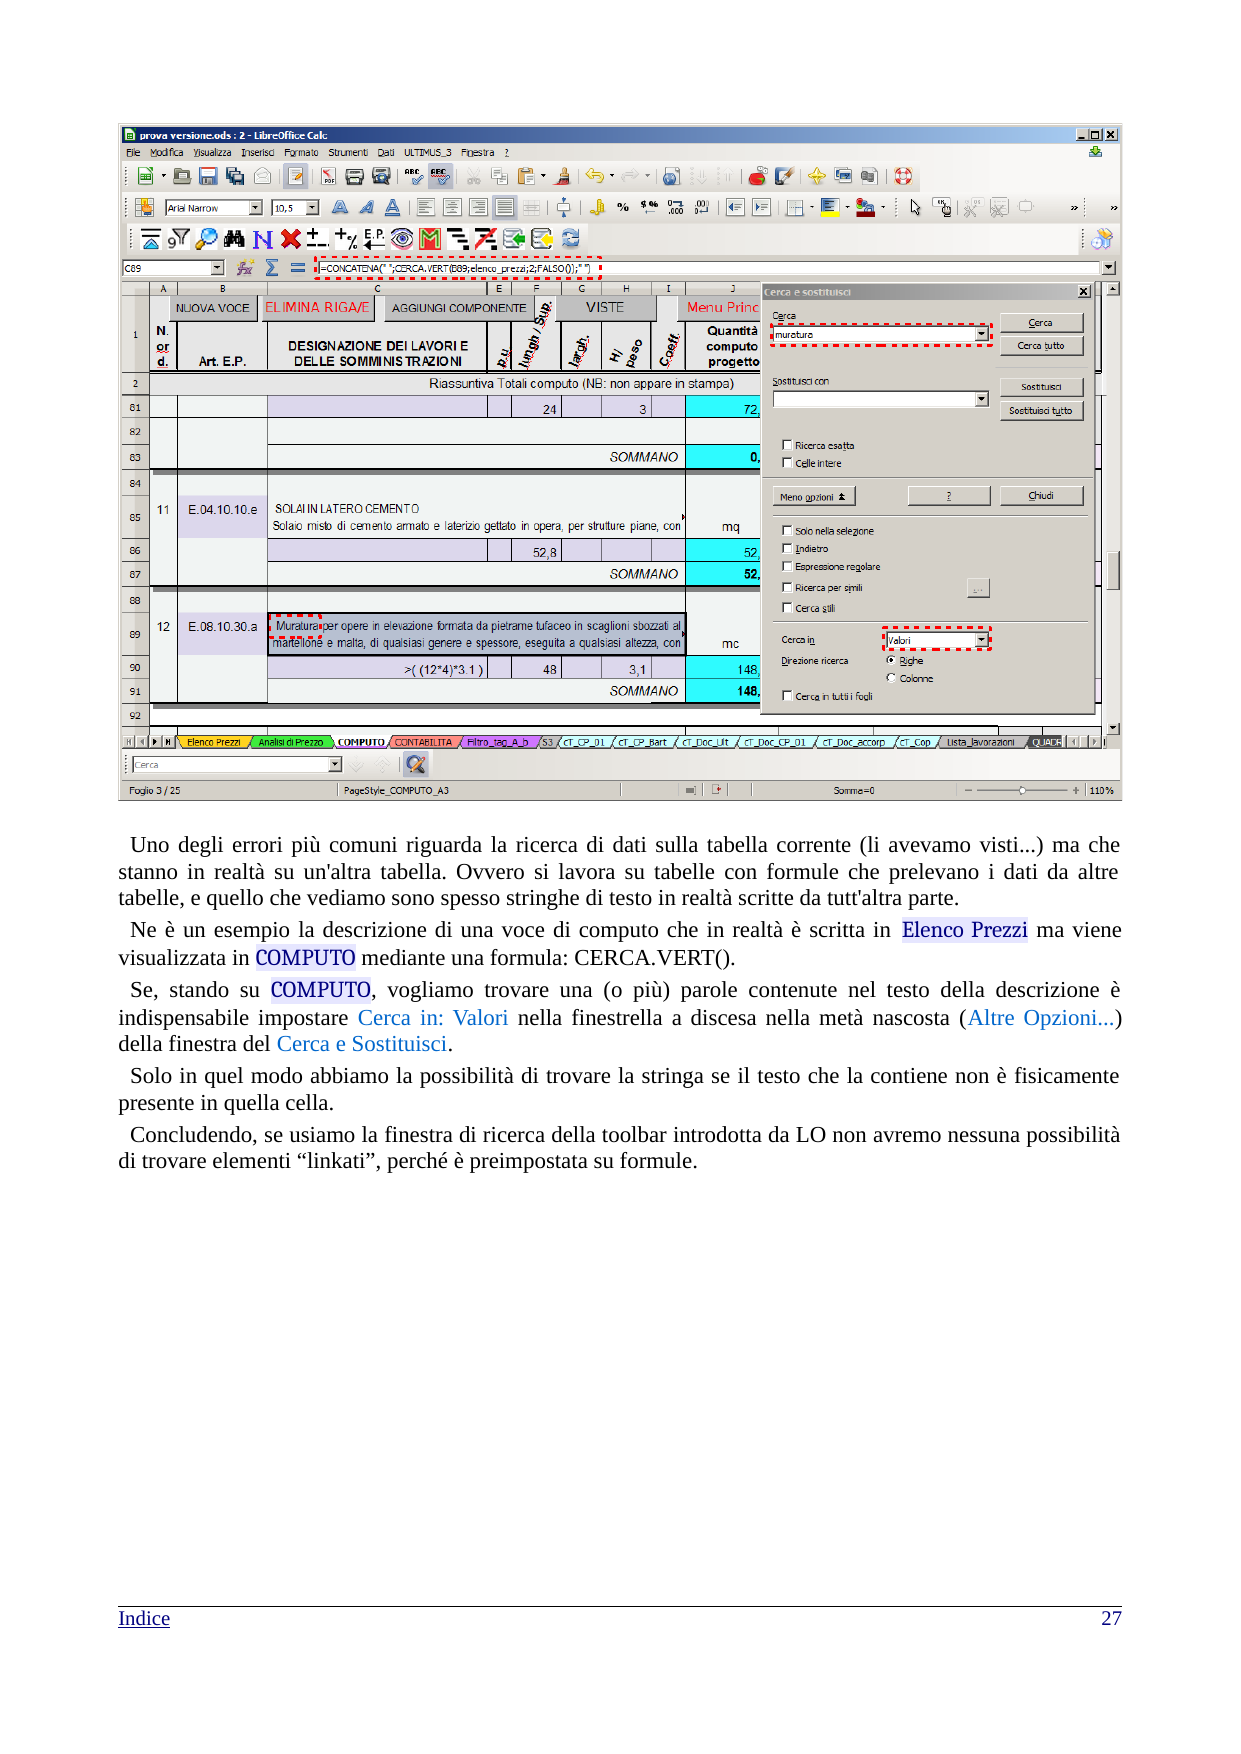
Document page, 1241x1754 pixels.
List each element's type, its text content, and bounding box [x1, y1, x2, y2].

table_header [118, 118, 1122, 123]
text Solo in quel modo abbiamo la possibilità di trovare la stringa se il testo che la contiene non è fisicamente presente in quella cella. [118, 1062, 1122, 1115]
picture [118, 123, 1123, 801]
table_header [118, 801, 1122, 831]
text Se, stando su COMPUTO, vogliamo trovare una (o più) parole contenute nel testo della descrizione è indispensabile impostare Cerca in: Valori nella finestrella a discesa nella metà nascosta (Altre Opzioni...) della finestra del Cerca e Sostituisci. [118, 977, 1122, 1056]
text Concludendo, se usiamo la finestra di ricerca della toolbar introdotta da LO non avremo nessuna possibilità di trovare elementi “linkati”, perché è preimpostata su formule. [118, 1121, 1122, 1174]
text Ne è un esempio la descrizione di una voce di computo che in realtà è scritta in Elenco Prezzi ma viene visualizzata in COMPUTO mediante una formula: CERCA.VERT(). [118, 916, 1122, 971]
text Uno degli errori più comuni riguarda la ricerca di dati sulla tabella corrente (li avevamo visti...) ma che stanno in realtà su un'altra tabella. Ovvero si lavora su tabelle con formule che prelevano i dati da altre tabelle, e quello che vediamo sono spesso stringhe di testo in realtà scritte da tutt'altra parte. [118, 831, 1122, 911]
